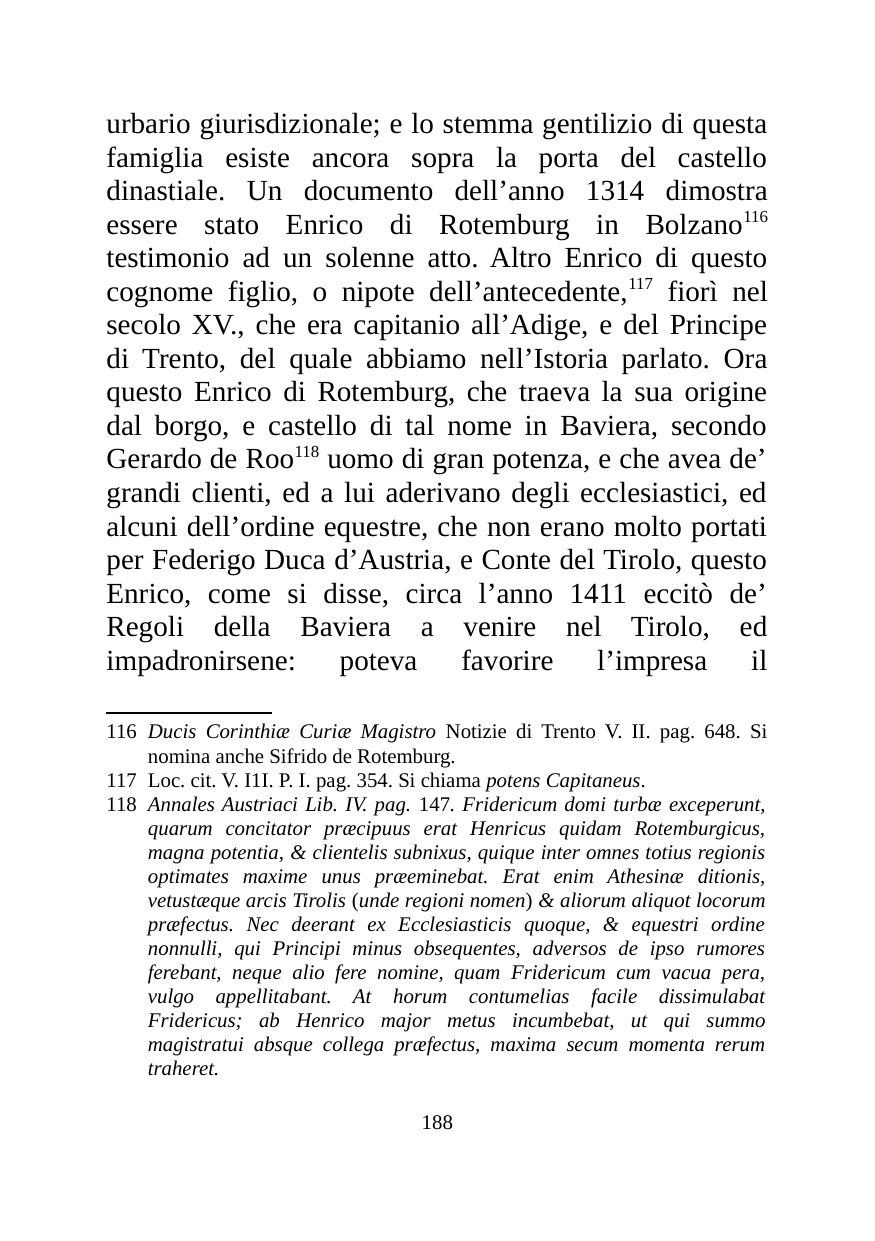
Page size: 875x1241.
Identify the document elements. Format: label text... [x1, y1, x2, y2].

text Loc. cit. V. I1I. P. I. pag. 354. Si chiama potens Capitaneus. [106, 768, 768, 792]
text urbario giurisdizionale; e lo stemma gentilizio di questa famiglia esiste ancora sopra la porta del castello dinastiale. Un documento dell’anno 1314 dimostra essere stato Enrico di Rotemburg in Bolzano testimonio ad un solenne atto. Altro Enrico di questo cognome figlio, o nipote dell’antecedente, fiorì nel secolo XV., che era capitanio all’Adige, e del Principe di Trento, del quale abbiamo nell’Istoria parlato. Ora questo Enrico di Rotemburg, che traeva la sua origine dal borgo, e castello di tal nome in Baviera, secondo Gerardo de Roo uomo di gran potenza, e che avea de’ grandi clienti, ed a lui aderivano degli ecclesiastici, ed alcuni dell’ordine equestre, che non erano molto portati per Federigo Duca d’Austria, e Conte del Tirolo, questo Enrico, come si disse, circa l’anno 1411 eccitò de’ Regoli della Baviera a venire nel Tirolo, ed impadronirsene: poteva favorire l’impresa il [106, 106, 768, 676]
text Annales Austriaci Lib. IV. pag. 147. Fridericum domi turbæ exceperunt, quarum concitator præcipuus erat Henricus quidam Rotemburgicus, magna potentia, & clientelis subnixus, quique inter omnes totius regionis optimates maxime unus præeminebat. Erat enim Athesinæ ditionis, vetustæque arcis Tirolis (unde regioni nomen) & aliorum aliquot locorum præfectus. Nec deerant ex Ecclesiasticis quoque, & equestri ordine nonnulli, qui Principi minus obsequentes, adversos de ipso rumores ferebant, neque alio fere nomine, quam Fridericum cum vacua pera, vulgo appellitabant. At horum contumelias facile dissimulabat Fridericus; ab Henrico major metus incumbebat, ut qui summo magistratui absque collega præfectus, maxima secum momenta rerum traheret. [106, 792, 768, 1080]
text Ducis Corinthiæ Curiæ Magistro Notizie di Trento V. II. pag. 648. Si nomina anche Sifrido de Rotemburg. [106, 719, 768, 768]
